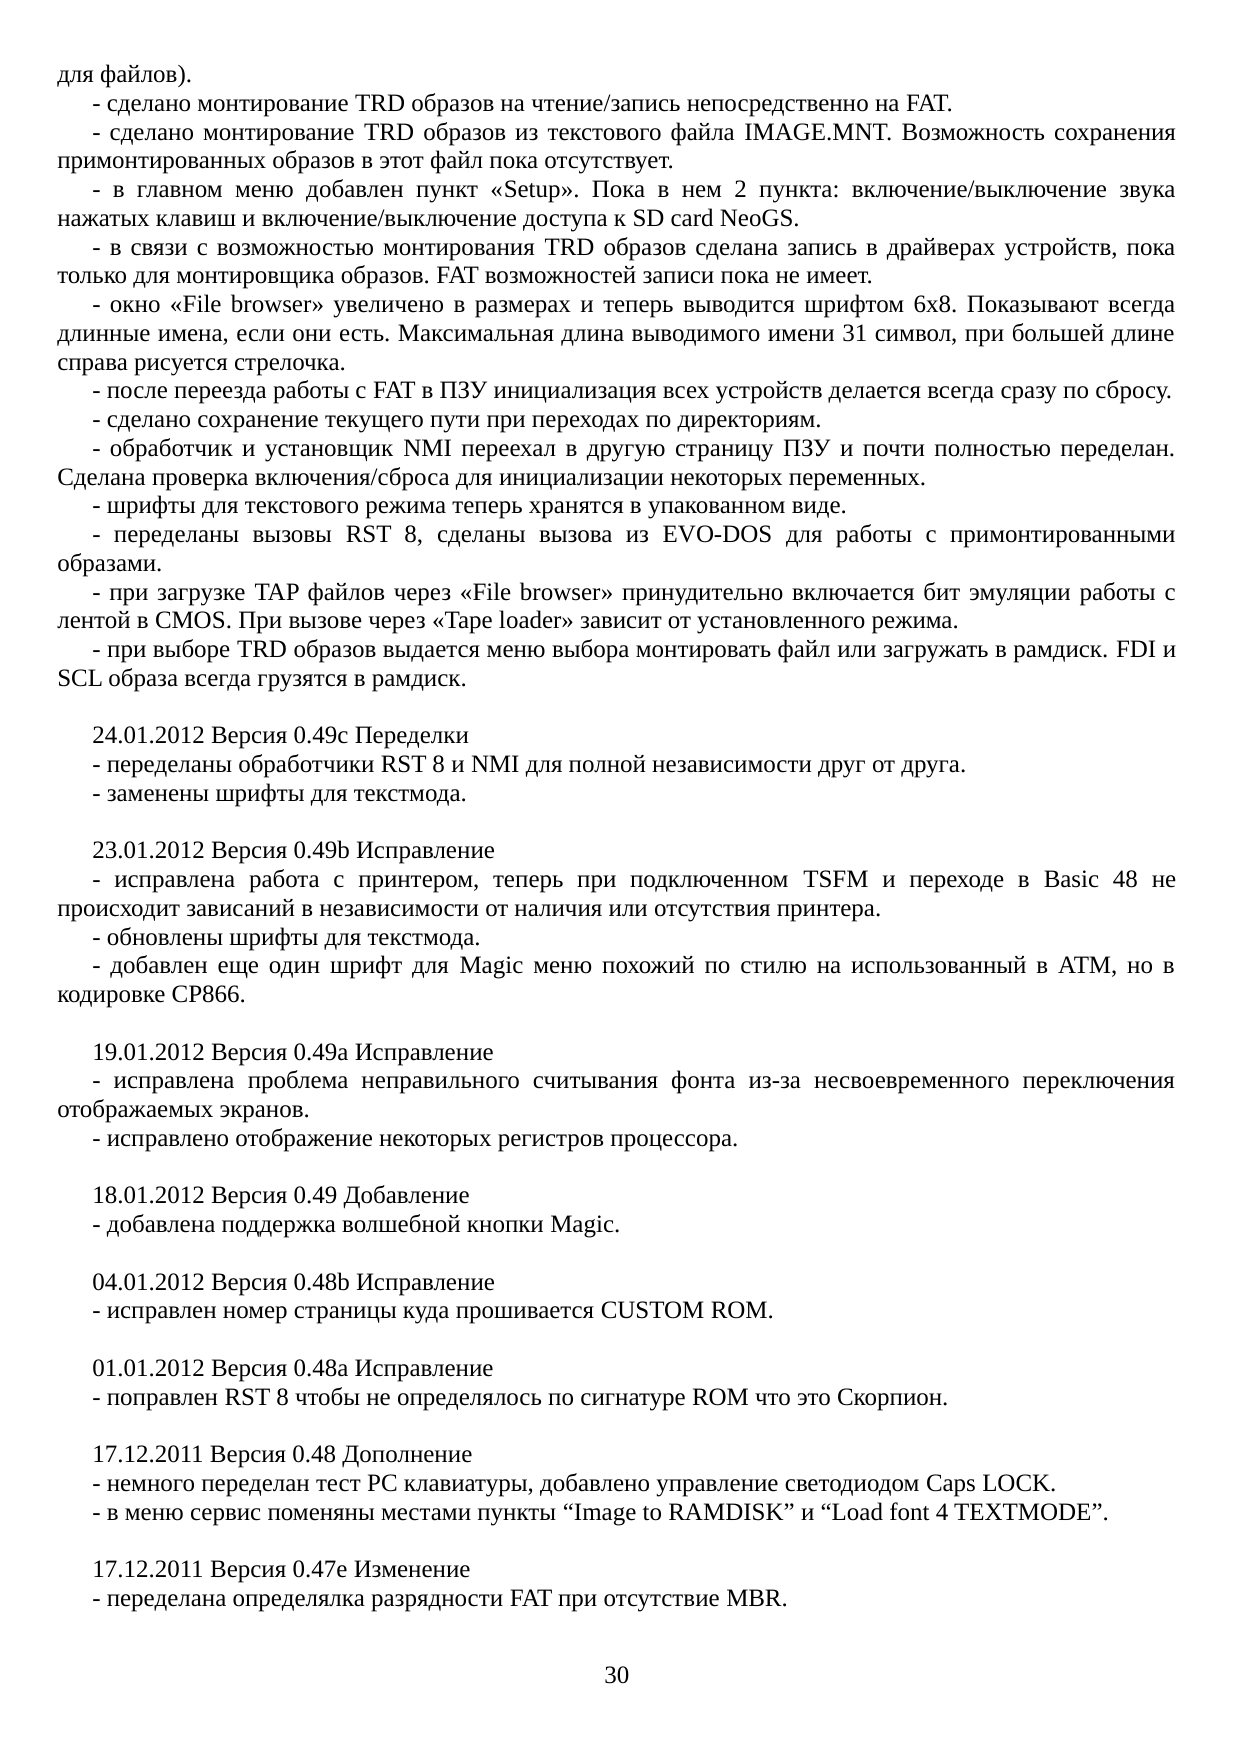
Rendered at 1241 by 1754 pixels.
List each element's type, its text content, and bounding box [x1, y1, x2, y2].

text - окно «File browser» увеличено в размерах и теперь выводится шрифтом 6х8. Показывают всегда длинные имена, если они есть. Максимальная длина выводимого имени 31 символ, при большей длине справа рисуется стрелочка. [57, 289, 1176, 376]
text - при выборе TRD образов выдается меню выбора монтировать файл или загружать в рамдиск. FDI и SCL образа всегда грузятся в рамдиск. [57, 634, 1176, 692]
text 23.01.2012 Версия 0.49b Исправление [57, 836, 1176, 864]
text - поправлен RST 8 чтобы не определялось по сигнатуре ROM что это Скорпион. [57, 1382, 1176, 1411]
text - после переезда работы с FAT в ПЗУ инициализация всех устройств делается всегда сразу по сбросу. [57, 376, 1176, 404]
text 04.01.2012 Версия 0.48b Исправление [57, 1267, 1176, 1296]
text 17.12.2011 Версия 0.47e Изменение [57, 1554, 1176, 1583]
text - в главном меню добавлен пункт «Setup». Пока в нем 2 пункта: включение/выключение звука нажатых клавиш и включение/выключение доступа к SD card NeoGS. [57, 174, 1176, 232]
text - сделано сохранение текущего пути при переходах по директориям. [57, 404, 1176, 433]
text - шрифты для текстового режима теперь хранятся в упакованном виде. [57, 491, 1176, 519]
text - сделано монтирование TRD образов на чтение/запись непосредственно на FAT. [57, 88, 1176, 117]
text - сделано монтирование TRD образов из текстового файла IMAGE.MNT. Возможность сохранения примонтированных образов в этот файл пока отсутствует. [57, 117, 1176, 174]
text - переделаны вызовы RST 8, сделаны вызова из EVO-DOS для работы с примонтированными образами. [57, 519, 1176, 577]
text - исправлена проблема неправильного считывания фонта из-за несвоевременного переключения отображаемых экранов. [57, 1066, 1176, 1123]
text - исправлен номер страницы куда прошивается CUSTOM ROM. [57, 1296, 1176, 1324]
text - в связи с возможностью монтирования TRD образов сделана запись в драйверах устройств, пока только для монтировщика образов. FAT возможностей записи пока не имеет. [57, 232, 1176, 289]
text - при загрузке TAP файлов через «File browser» принудительно включается бит эмуляции работы с лентой в CMOS. При вызове через «Tape loader» зависит от установленного режима. [57, 577, 1176, 634]
text - переделана определялка разрядности FAT при отсутствие MBR. [57, 1583, 1176, 1612]
text - обработчик и установщик NMI переехал в другую страницу ПЗУ и почти полностью переделан. Сделана проверка включения/сброса для инициализации некоторых переменных. [57, 433, 1176, 491]
text - обновлены шрифты для текстмода. [57, 922, 1176, 951]
text - добавлен еще один шрифт для Magic меню похожий по стилю на использованный в АТМ, но в кодировке CP866. [57, 951, 1176, 1008]
text - исправлена работа с принтером, теперь при подключенном TSFM и переходе в Basic 48 не происходит зависаний в независимости от наличия или отсутствия принтера. [57, 864, 1176, 922]
text - немного переделан тест PC клавиатуры, добавлено управление светодиодом Caps LOCK. [57, 1468, 1176, 1497]
text 01.01.2012 Версия 0.48а Исправление [57, 1353, 1176, 1382]
text 17.12.2011 Версия 0.48 Дополнение [57, 1439, 1176, 1468]
text - в меню сервис поменяны местами пункты “Image to RAMDISK” и “Load font 4 TEXTMODE”. [57, 1497, 1176, 1526]
text - переделаны обработчики RST 8 и NMI для полной независимости друг от друга. [57, 749, 1176, 778]
text 18.01.2012 Версия 0.49 Добавление [57, 1181, 1176, 1209]
text - добавлена поддержка волшебной кнопки Magic. [57, 1209, 1176, 1238]
text - заменены шрифты для текстмода. [57, 778, 1176, 807]
text - исправлено отображение некоторых регистров процессора. [57, 1123, 1176, 1152]
text 24.01.2012 Версия 0.49c Переделки [57, 721, 1176, 749]
text 19.01.2012 Версия 0.49a Исправление [57, 1037, 1176, 1066]
text для файлов). [57, 59, 1176, 88]
